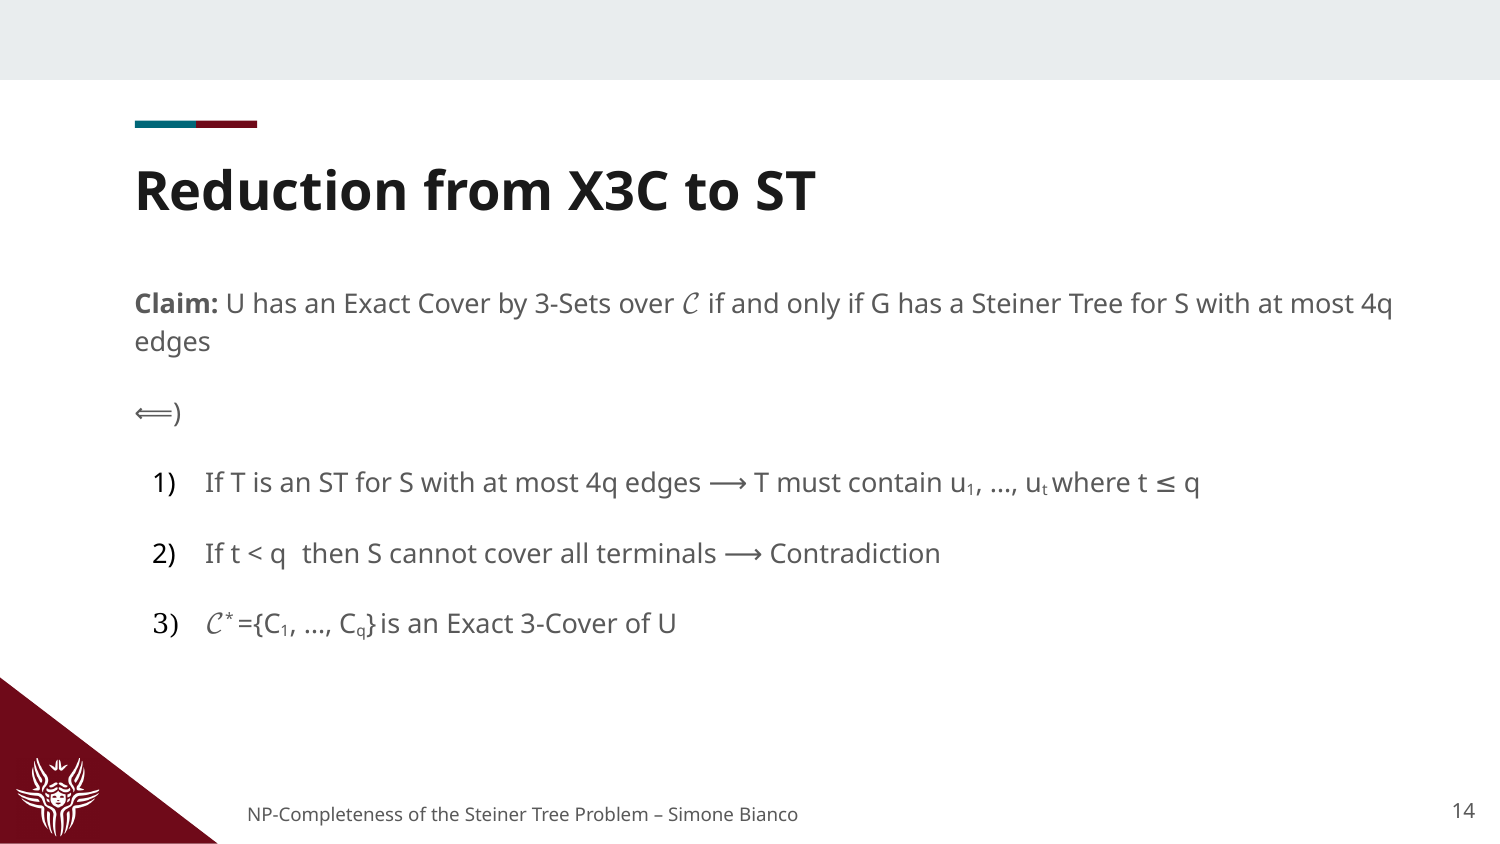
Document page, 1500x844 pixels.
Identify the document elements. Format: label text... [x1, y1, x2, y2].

slide_number [1400, 779, 1491, 844]
title Reduction from X3C to ST [119, 141, 1381, 230]
list Claim: U has an Exact Cover by 3-Sets over 𝒞 if and only if G has a Steiner Tree for S with at most 4q edges ⟸) If T is an ST for S with at most 4q edges ⟶ T must contain u1, …, ut where t ≤ q If t < q then S cannot cover all terminals ⟶ Contradiction 𝒞* ={C1, …, Cq} is an Exact 3-Cover of U [119, 267, 1418, 638]
subtitle NP-Completeness of the Steiner Tree Problem – Simone Bianco [232, 783, 1193, 839]
picture [16, 758, 100, 839]
